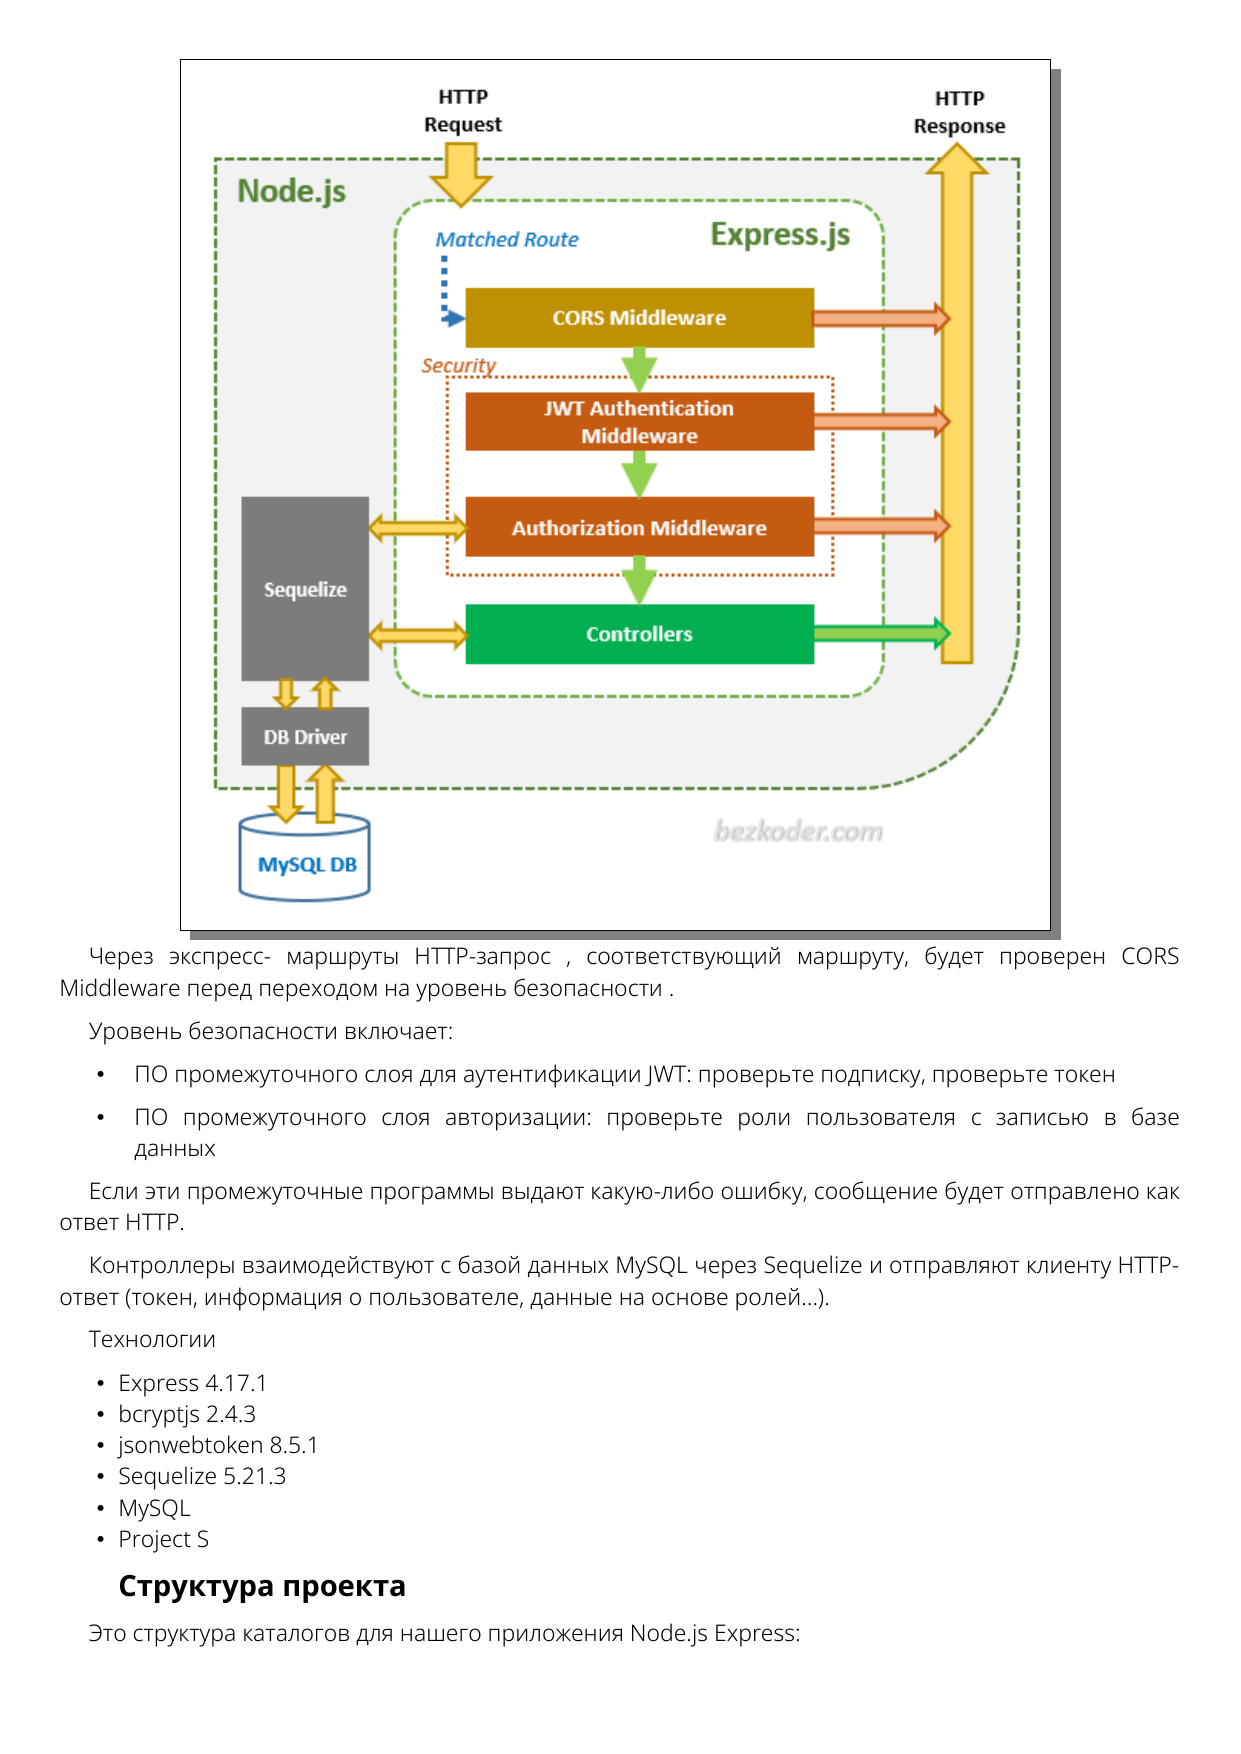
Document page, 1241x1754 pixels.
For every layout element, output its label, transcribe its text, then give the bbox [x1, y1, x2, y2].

text Контроллеры взаимодействуют с базой данных MySQL через Sequelize и отправляют клиенту HTTP-ответ (токен, информация о пользователе, данные на основе ролей…). [59, 1249, 1181, 1312]
picture [182, 62, 1048, 927]
text Технологии [59, 1323, 1181, 1355]
list MySQL [97, 1491, 1181, 1523]
list Sequelize 5.21.3 [97, 1460, 1181, 1491]
list Express 4.17.1 [97, 1366, 1181, 1398]
text Через экспресс- маршруты HTTP-запрос , соответствующий маршруту, будет проверен CORS Middleware перед переходом на уровень безопасности . [59, 927, 1181, 1003]
list bcryptjs 2.4.3 [97, 1398, 1181, 1429]
text Уровень безопасности включает: [59, 1014, 1181, 1046]
subtitle Структура проекта [118, 1566, 1181, 1605]
text Это структура каталогов для нашего приложения Node.js Express: [59, 1617, 1181, 1648]
list Project S [97, 1523, 1181, 1554]
text Если эти промежуточные программы выдают какую-либо ошибку, сообщение будет отправлено как ответ HTTP. [59, 1175, 1181, 1237]
list jsonwebtoken 8.5.1 [97, 1429, 1181, 1460]
list ПО промежуточного слоя авторизации: проверьте роли пользователя с записью в базе данных [97, 1101, 1181, 1163]
list ПО промежуточного слоя для аутентификации JWT: проверьте подписку, проверьте токен [97, 1058, 1181, 1089]
